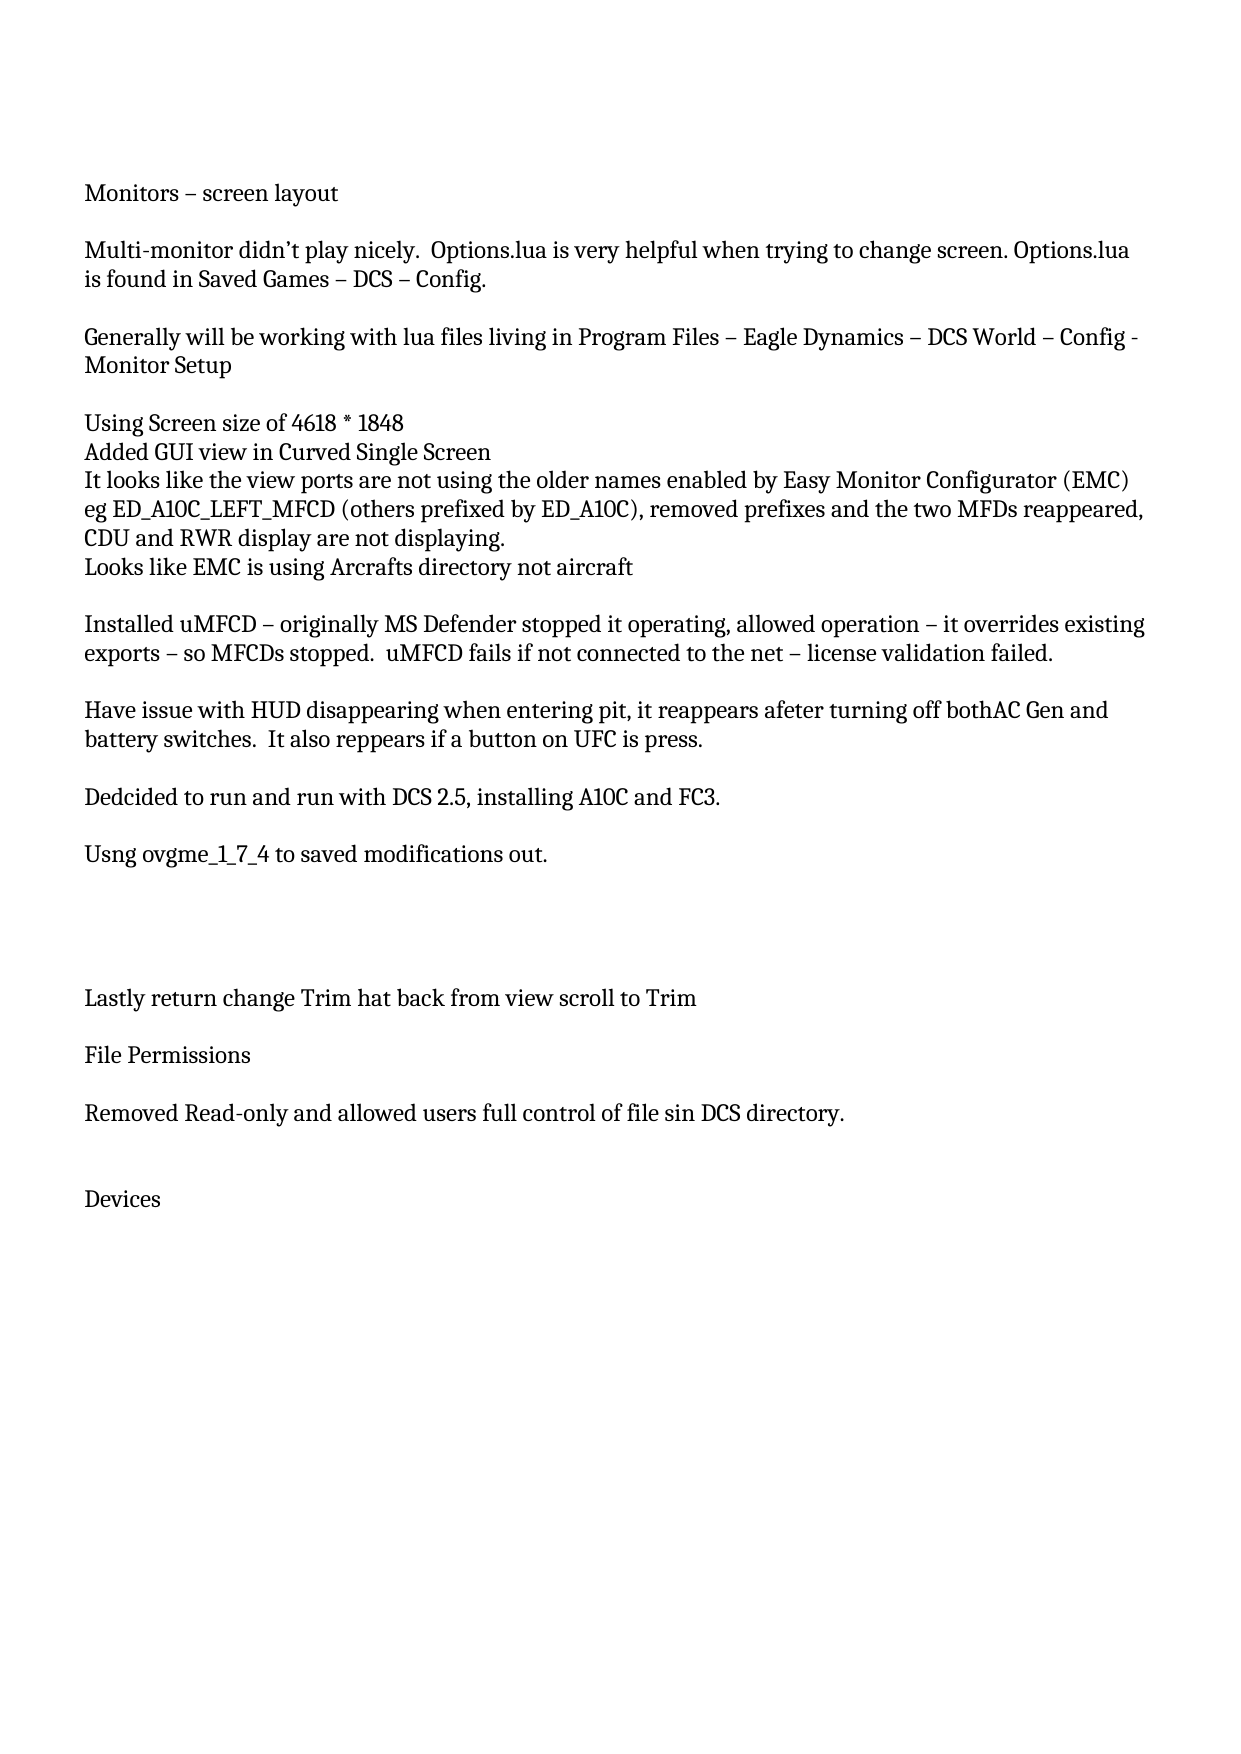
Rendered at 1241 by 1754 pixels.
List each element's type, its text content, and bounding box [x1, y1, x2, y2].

text Have issue with HUD disappearing when entering pit, it reappears afeter turning off bothAC Gen and battery switches. It also reppears if a button on UFC is press. [84, 696, 1148, 754]
text Removed Read-only and allowed users full control of file sin DCS directory. [84, 1099, 1148, 1127]
text Usng ovgme_1_7_4 to saved modifications out. [84, 840, 1148, 869]
text Multi-monitor didn’t play nicely. Options.lua is very helpful when trying to change screen. Options.lua is found in Saved Games – DCS – Config. [84, 236, 1148, 294]
text It looks like the view ports are not using the older names enabled by Easy Monitor Configurator (EMC) eg ED_A10C_LEFT_MFCD (others prefixed by ED_A10C), removed prefixes and the two MFDs reappeared, CDU and RWR display are not displaying. [84, 466, 1148, 552]
text Devices [84, 1185, 1148, 1214]
text Using Screen size of 4618 * 1848 [84, 409, 1148, 437]
text File Permissions [84, 1041, 1148, 1070]
text Generally will be working with lua files living in Program Files – Eagle Dynamics – DCS World – Config -Monitor Setup [84, 322, 1148, 380]
text Looks like EMC is using Arcrafts directory not aircraft [84, 552, 1148, 581]
text Monitors – screen layout [84, 179, 1148, 207]
text Installed uMFCD – originally MS Defender stopped it operating, allowed operation – it overrides existing exports – so MFCDs stopped. uMFCD fails if not connected to the net – license validation failed. [84, 610, 1148, 667]
text Lastly return change Trim hat back from view scroll to Trim [84, 984, 1148, 1012]
text Added GUI view in Curved Single Screen [84, 437, 1148, 466]
text Dedcided to run and run with DCS 2.5, installing A10C and FC3. [84, 782, 1148, 811]
